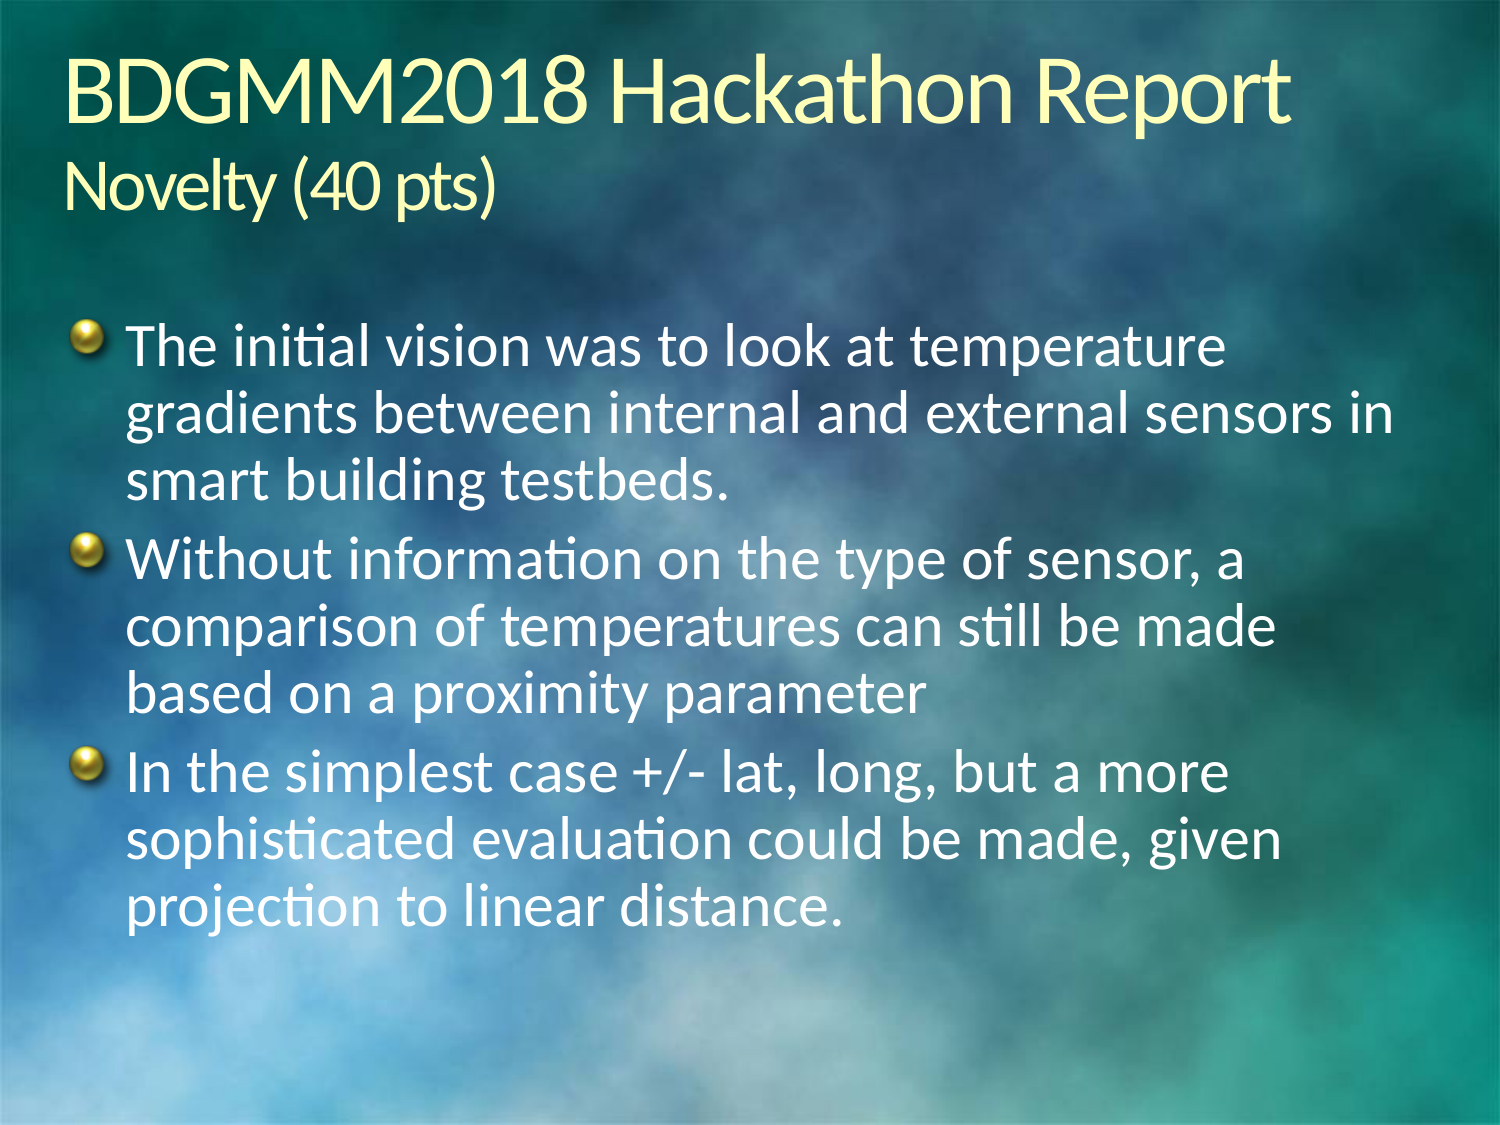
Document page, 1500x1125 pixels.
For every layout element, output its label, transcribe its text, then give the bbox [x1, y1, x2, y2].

picture [0, 0, 1500, 1125]
title BDGMM2018 Hackathon Report Novelty (40 pts) [62, 37, 1438, 229]
list The initial vision was to look at temperature gradients between internal and external sensors in smart building testbeds. Without information on the type of sensor, a comparison of temperatures can still be made based on a proximity parameter In the simplest case +/- lat, long, but a more sophisticated evaluation could be made, given projection to linear distance. [64, 312, 1440, 1075]
